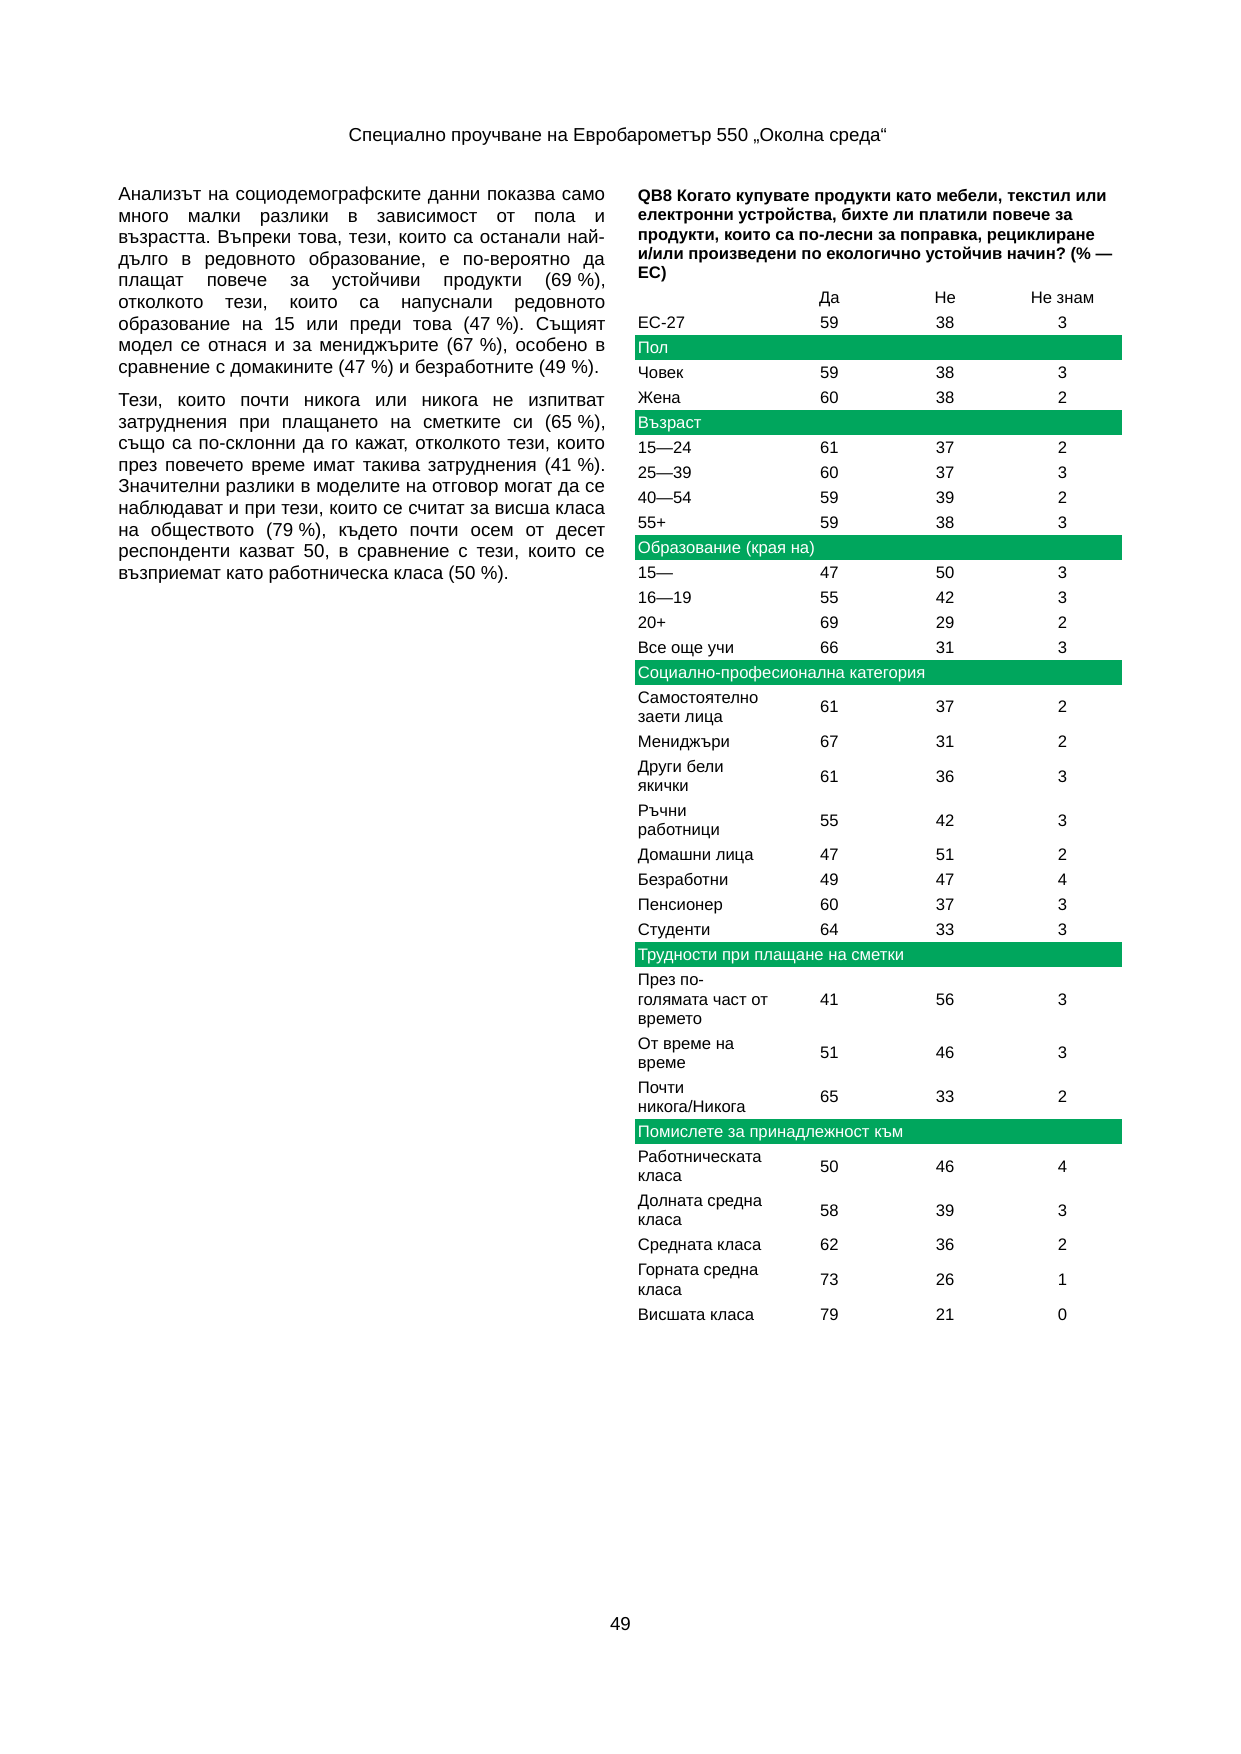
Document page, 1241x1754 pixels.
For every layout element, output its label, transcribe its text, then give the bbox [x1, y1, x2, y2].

table_cell ЕС-27 [635, 310, 771, 335]
table_cell 3 [1003, 1031, 1122, 1075]
table_cell 59 [771, 310, 887, 335]
table_cell 31 [888, 729, 1002, 754]
table_cell 60 [771, 892, 887, 917]
table_cell 3 [1003, 635, 1122, 660]
table_cell 0 [1003, 1301, 1122, 1326]
table_cell 3 [1003, 967, 1122, 1031]
table_cell 69 [771, 610, 887, 635]
table_cell 47 [771, 560, 887, 585]
table_cell 49 [771, 867, 887, 892]
table_cell 47 [771, 842, 887, 867]
table_cell 61 [771, 685, 887, 729]
table_cell 15—24 [635, 435, 771, 460]
table_cell 67 [771, 729, 887, 754]
table_cell 21 [888, 1301, 1002, 1326]
table_cell 59 [771, 485, 887, 510]
table_cell 3 [1003, 560, 1122, 585]
table_cell 2 [1003, 1232, 1122, 1257]
table_cell 36 [888, 754, 1002, 798]
table_cell 55 [771, 798, 887, 842]
table_cell Жена [635, 385, 771, 410]
table_cell 47 [888, 867, 1002, 892]
table_cell 46 [888, 1031, 1002, 1075]
table_cell 33 [888, 1075, 1002, 1119]
table_cell 38 [888, 310, 1002, 335]
table_cell Висшата класа [635, 1301, 771, 1326]
table_cell [635, 285, 771, 310]
table_cell 50 [888, 560, 1002, 585]
table_cell 1 [1003, 1257, 1122, 1301]
table_cell 3 [1003, 798, 1122, 842]
table_cell 3 [1003, 360, 1122, 385]
table_cell Да [771, 285, 887, 310]
table_cell 3 [1003, 892, 1122, 917]
table_cell 55+ [635, 510, 771, 535]
table_cell 41 [771, 967, 887, 1031]
table_cell 65 [771, 1075, 887, 1119]
table_cell 3 [1003, 310, 1122, 335]
table_cell 61 [771, 435, 887, 460]
table_cell 42 [888, 798, 1002, 842]
table_cell Мениджъри [635, 729, 771, 754]
table_cell 26 [888, 1257, 1002, 1301]
table_cell Все още учи [635, 635, 771, 660]
table_cell 37 [888, 892, 1002, 917]
table_cell 3 [1003, 460, 1122, 485]
table_cell 2 [1003, 435, 1122, 460]
table_cell 58 [771, 1188, 887, 1232]
table_cell 37 [888, 685, 1002, 729]
table_cell 38 [888, 510, 1002, 535]
table_cell 25—39 [635, 460, 771, 485]
table_cell 33 [888, 917, 1002, 942]
table_cell 59 [771, 360, 887, 385]
table_cell 36 [888, 1232, 1002, 1257]
table_cell 51 [771, 1031, 887, 1075]
table_cell 38 [888, 385, 1002, 410]
table_cell Трудности при плащане на сметки [635, 942, 1122, 967]
table_cell От време на време [635, 1031, 771, 1075]
table_cell 2 [1003, 685, 1122, 729]
table_cell 2 [1003, 842, 1122, 867]
table_cell 16—19 [635, 585, 771, 610]
table_cell Студенти [635, 917, 771, 942]
text Тези, които почти никога или никога не изпитват затруднения при плащането на сметките си (65 %), също са по-склонни да го кажат, отколкото тези, които през повечето време имат такива затруднения (41 %). Значителни разлики в моделите на отговор могат да се наблюдават и при тези, които се считат за висша класа на обществото (79 %), където почти осем от десет респонденти казват 50, в сравнение с тези, които се възприемат като работническа класа (50 %). [118, 389, 605, 583]
table_cell 2 [1003, 610, 1122, 635]
table_cell 46 [888, 1144, 1002, 1188]
table_cell 64 [771, 917, 887, 942]
table_cell Домашни лица [635, 842, 771, 867]
table_cell 66 [771, 635, 887, 660]
table_cell 40—54 [635, 485, 771, 510]
table_cell 3 [1003, 754, 1122, 798]
table_cell Други бели якички [635, 754, 771, 798]
table_cell 42 [888, 585, 1002, 610]
table_header QB8 Когато купувате продукти като мебели, текстил или електронни устройства, бихте ли платили повече за продукти, които са по-лесни за поправка, рециклиране и/или произведени по екологично устойчив начин? (% — ЕС) [635, 183, 1122, 285]
table_cell 3 [1003, 510, 1122, 535]
table_cell Средната класа [635, 1232, 771, 1257]
table_cell 61 [771, 754, 887, 798]
table_cell 15— [635, 560, 771, 585]
table_cell През по-голямата част от времето [635, 967, 771, 1031]
table_cell 39 [888, 485, 1002, 510]
table_cell 59 [771, 510, 887, 535]
table_cell Социално-професионална категория [635, 660, 1122, 685]
text Анализът на социодемографските данни показва само много малки разлики в зависимост от пола и възрастта. Въпреки това, тези, които са останали най-дълго в редовното образование, е по-вероятно да плащат повече за устойчиви продукти (69 %), отколкото тези, които са напуснали редовното образование на 15 или преди това (47 %). Същият модел се отнася и за мениджърите (67 %), особено в сравнение с домакините (47 %) и безработните (49 %). [118, 183, 605, 377]
table_cell Човек [635, 360, 771, 385]
table_cell 50 [771, 1144, 887, 1188]
table_cell Горната средна класа [635, 1257, 771, 1301]
table_cell Не [888, 285, 1002, 310]
table_cell 4 [1003, 867, 1122, 892]
table_cell Ръчни работници [635, 798, 771, 842]
table_cell Не знам [1003, 285, 1122, 310]
table_cell 20+ [635, 610, 771, 635]
table_cell 73 [771, 1257, 887, 1301]
table_cell Самостоятелно заети лица [635, 685, 771, 729]
table_cell 55 [771, 585, 887, 610]
table_cell Пол [635, 335, 1122, 360]
table_cell 4 [1003, 1144, 1122, 1188]
table_cell Долната средна класа [635, 1188, 771, 1232]
table_cell 38 [888, 360, 1002, 385]
table_cell 2 [1003, 1075, 1122, 1119]
table_cell 3 [1003, 585, 1122, 610]
table_cell 56 [888, 967, 1002, 1031]
table_cell Работническата класа [635, 1144, 771, 1188]
table_cell Възраст [635, 410, 1122, 435]
table_cell 29 [888, 610, 1002, 635]
table_cell Безработни [635, 867, 771, 892]
table_cell 37 [888, 435, 1002, 460]
table_cell 3 [1003, 1188, 1122, 1232]
table_cell Помислете за принадлежност към [635, 1119, 1122, 1144]
table_cell 79 [771, 1301, 887, 1326]
table_cell 37 [888, 460, 1002, 485]
table_cell 31 [888, 635, 1002, 660]
table_cell 2 [1003, 485, 1122, 510]
table_cell Образование (края на) [635, 535, 1122, 560]
table_cell Пенсионер [635, 892, 771, 917]
table_cell 2 [1003, 385, 1122, 410]
table_cell 51 [888, 842, 1002, 867]
table_cell 39 [888, 1188, 1002, 1232]
table_cell 60 [771, 385, 887, 410]
table_cell 62 [771, 1232, 887, 1257]
table_cell 60 [771, 460, 887, 485]
table_cell 3 [1003, 917, 1122, 942]
table_cell Почти никога/Никога [635, 1075, 771, 1119]
table_cell 2 [1003, 729, 1122, 754]
